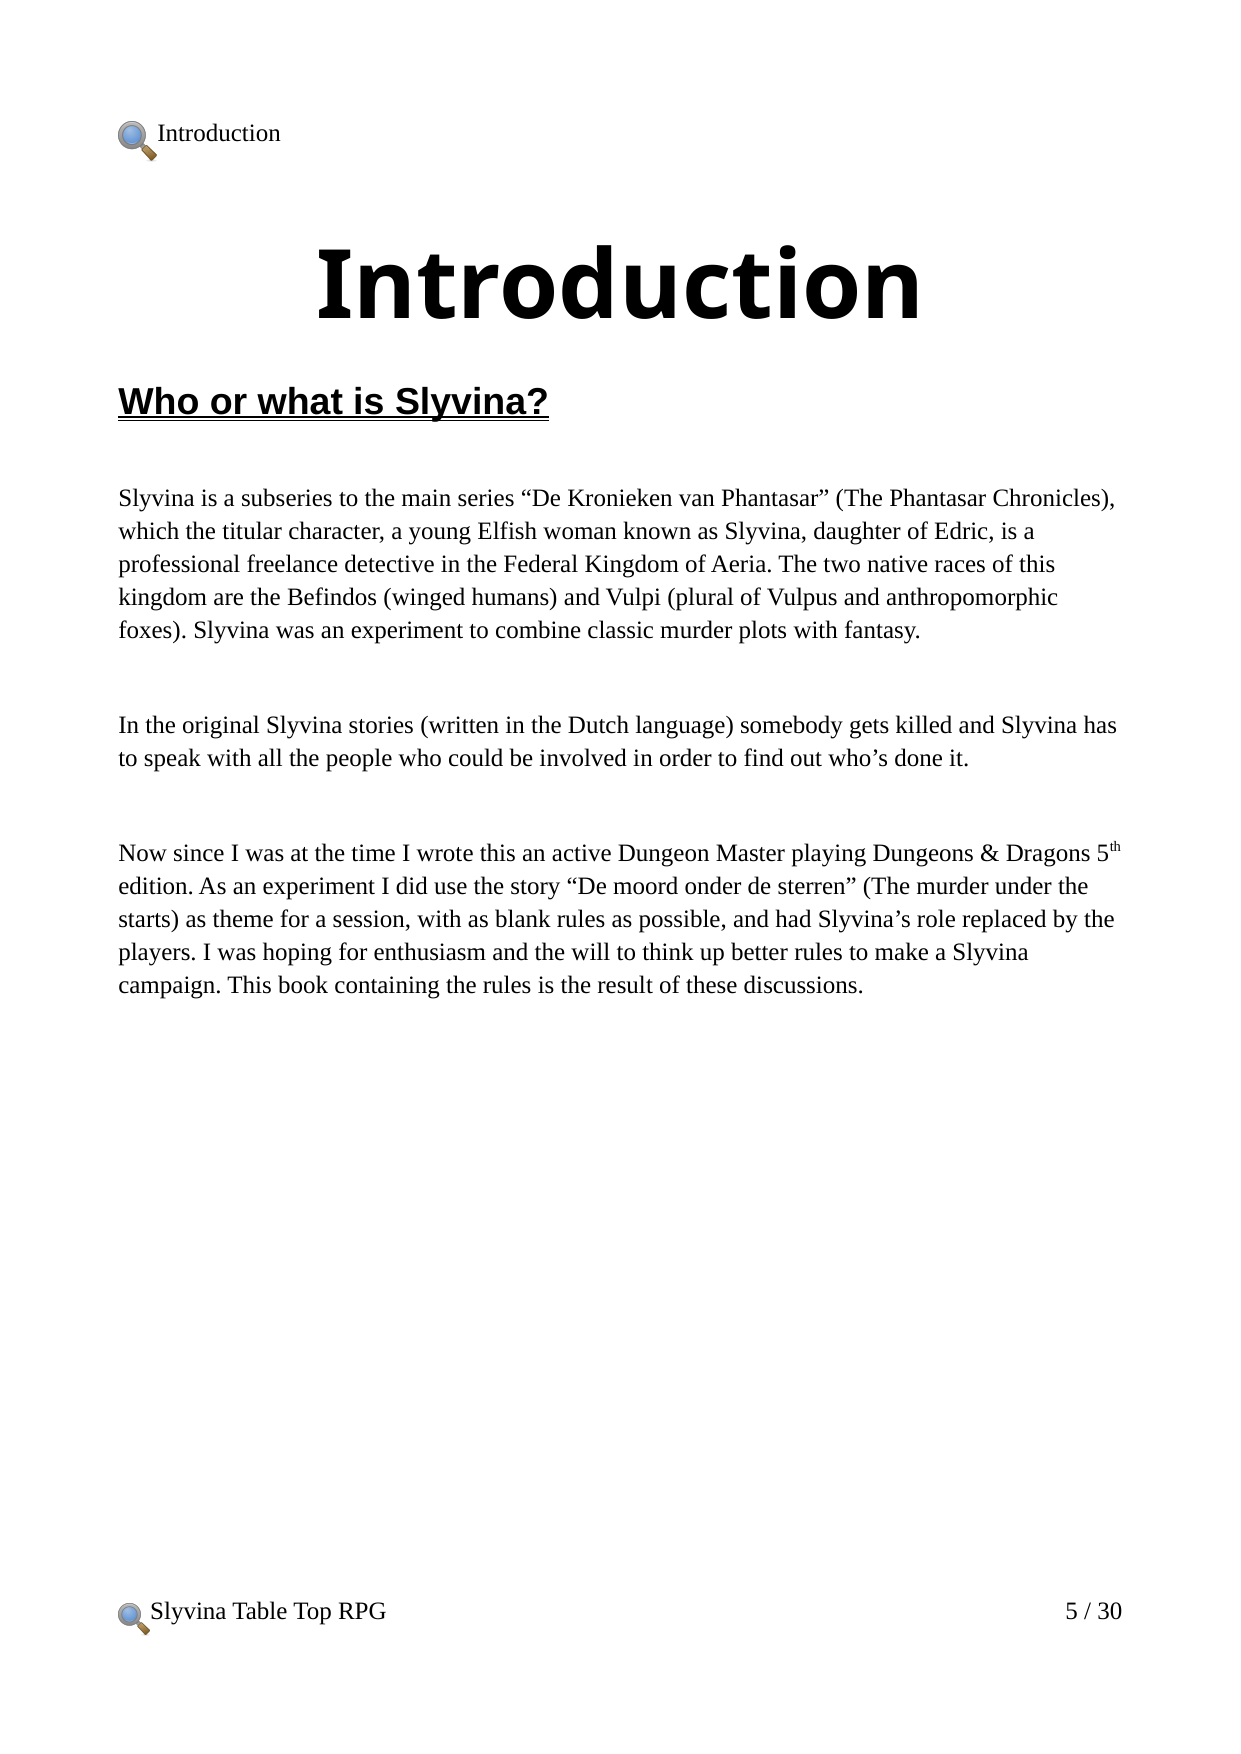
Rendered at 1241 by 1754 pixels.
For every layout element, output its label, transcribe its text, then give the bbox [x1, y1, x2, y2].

picture [118, 1603, 150, 1636]
text In the original Slyvina stories (written in the Dutch language) somebody gets killed and Slyvina has to speak with all the people who could be involved in order to find out who’s done it. [118, 710, 1122, 772]
text Now since I was at the time I wrote this an active Dungeon Master playing Dungeons & Dragons 5th edition. As an experiment I did use the story “De moord onder de sterren” (The murder under the starts) as theme for a session, with as blank rules as possible, and had Slyvina’s role replaced by the players. I was hoping for enthusiasm and the will to think up better rules to make a Slyvina campaign. This book containing the rules is the result of these discussions. [118, 838, 1122, 999]
picture [118, 121, 158, 162]
subtitle Who or what is Slyvina? [118, 379, 1122, 423]
text Slyvina is a subseries to the main series “De Kronieken van Phantasar” (The Phantasar Chronicles), which the titular character, a young Elfish woman known as Slyvina, daughter of Edric, is a professional freelance detective in the Federal Kingdom of Aeria. The two native races of this kingdom are the Befindos (winged humans) and Vulpi (plural of Vulpus and anthropomorphic foxes). Slyvina was an experiment to combine classic murder plots with fantasy. [118, 483, 1122, 643]
subtitle Introduction [118, 216, 1122, 346]
